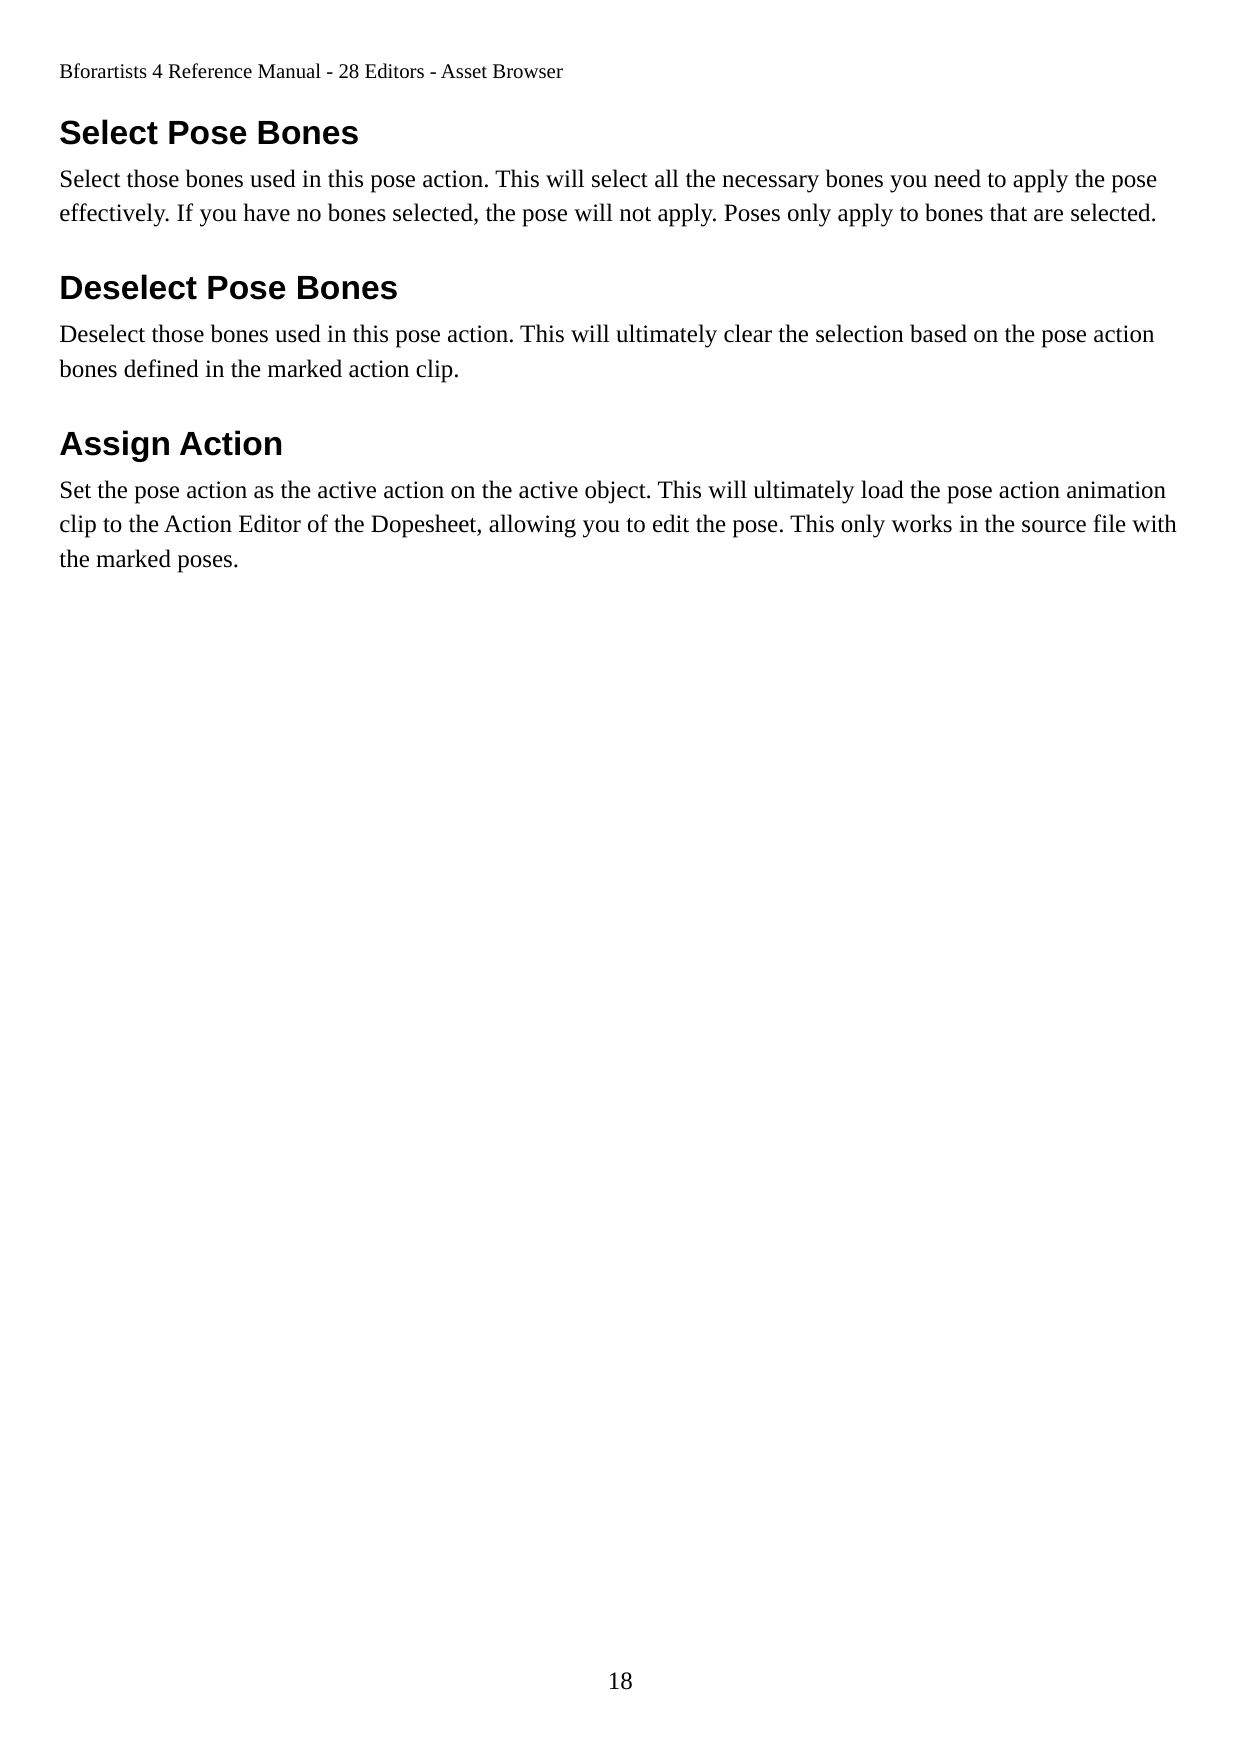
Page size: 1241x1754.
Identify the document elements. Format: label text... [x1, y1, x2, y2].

text Set the pose action as the active action on the active object. This will ultimately load the pose action animation clip to the Action Editor of the Dopesheet, allowing you to edit the pose. This only works in the source file with the marked poses. [59, 475, 1181, 572]
subtitle Select Pose Bones [59, 113, 1181, 151]
text Select those bones used in this pose action. This will select all the necessary bones you need to apply the pose effectively. If you have no bones selected, the pose will not apply. Poses only apply to bones that are selected. [59, 164, 1181, 227]
subtitle Assign Action [59, 424, 1181, 462]
subtitle Deselect Pose Bones [59, 268, 1181, 307]
text Deselect those bones used in this pose action. This will ultimately clear the selection based on the pose action bones defined in the marked action clip. [59, 319, 1181, 382]
